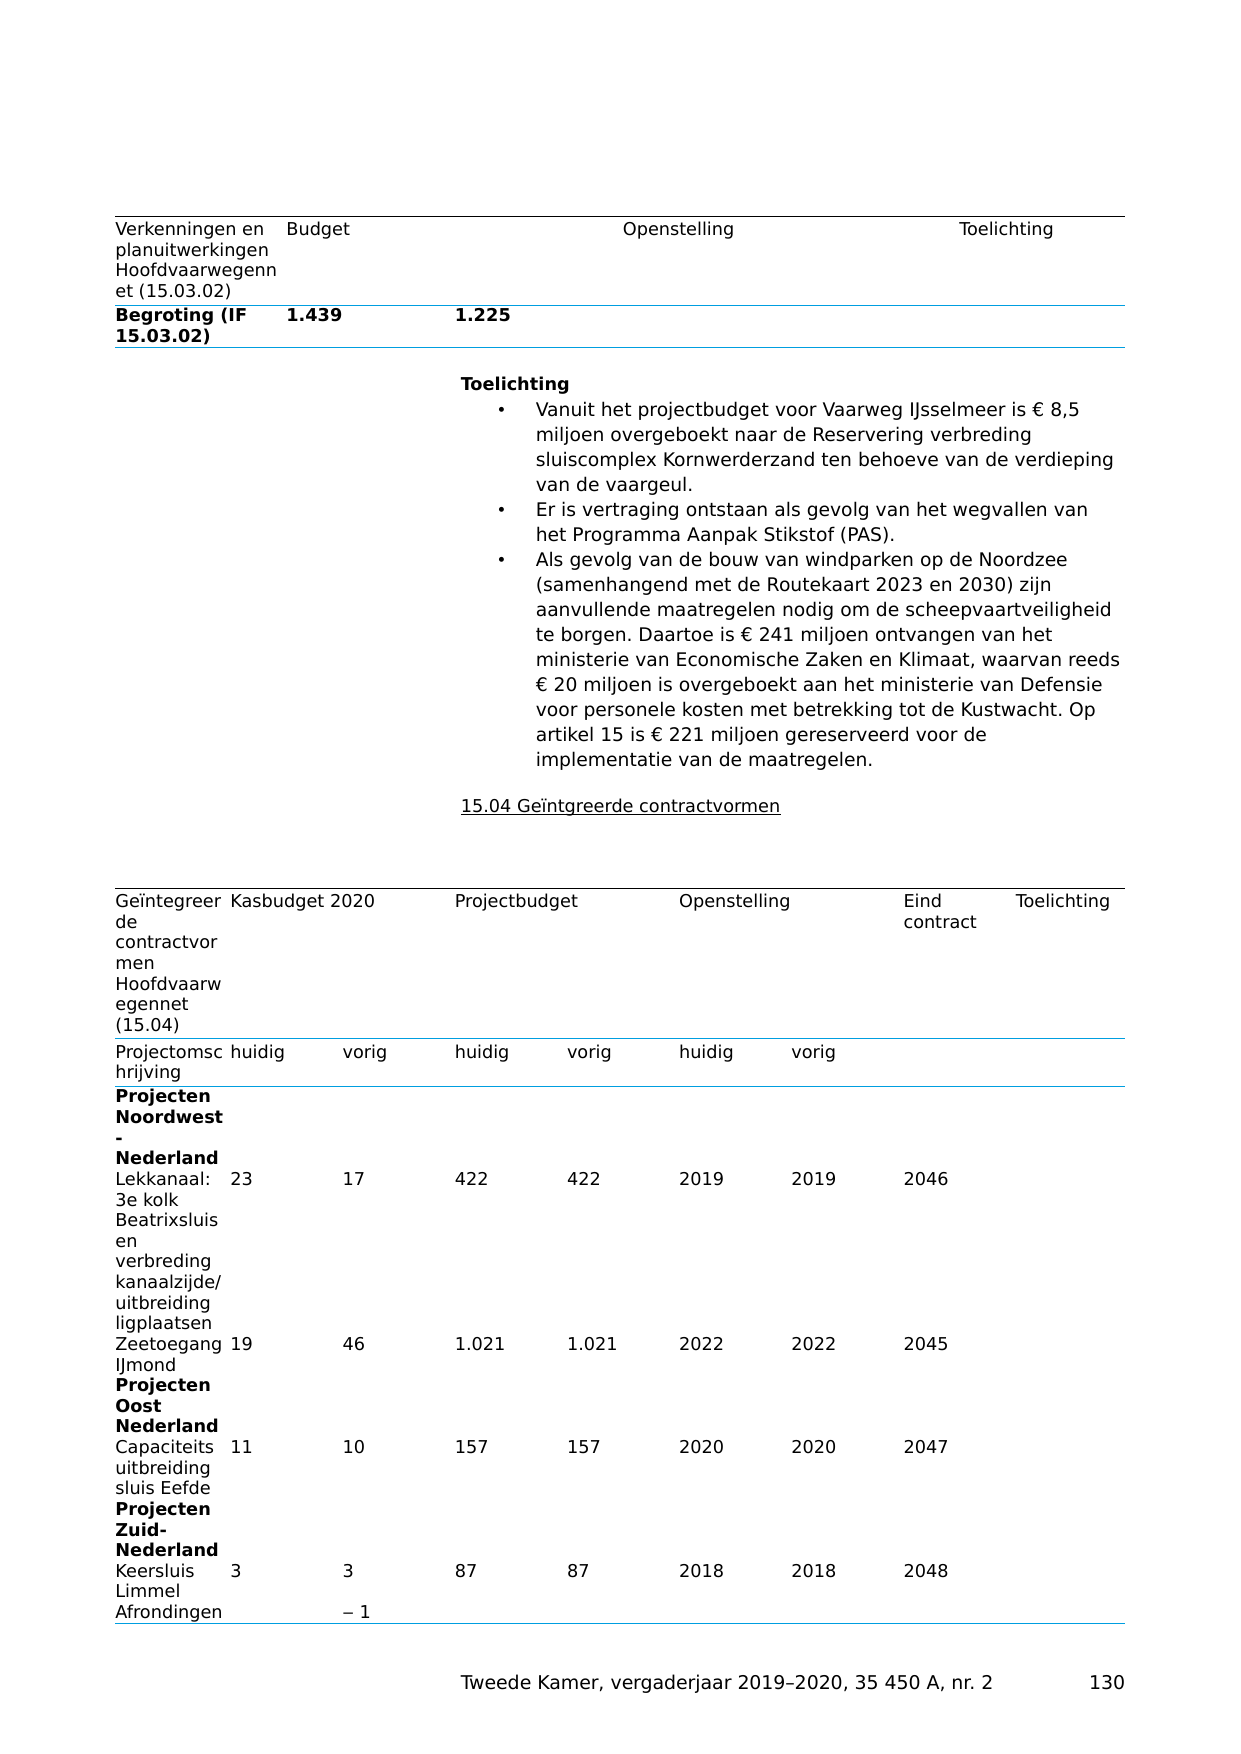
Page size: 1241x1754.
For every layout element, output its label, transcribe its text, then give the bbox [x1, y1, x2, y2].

table_cell 1.021 [564, 1334, 676, 1375]
table_cell [564, 1602, 676, 1623]
table_cell [227, 1087, 339, 1169]
table_cell [452, 1375, 564, 1437]
table_cell [676, 1375, 788, 1437]
list Er is vertraging ontstaan als gevolg van het wegvallen van het Programma Aanpak Stikstof (PAS). [498, 497, 1125, 547]
table_cell Toelichting [1013, 889, 1125, 1038]
table_cell [788, 1499, 900, 1561]
table_cell 2045 [900, 1334, 1013, 1375]
table_cell [1013, 1087, 1125, 1169]
table_cell 87 [564, 1561, 676, 1602]
table_cell Zeetoegang IJmond [115, 1334, 227, 1375]
table_cell [1013, 1561, 1125, 1602]
table_cell huidig [452, 1039, 564, 1086]
table_cell 46 [340, 1334, 452, 1375]
table_cell 2019 [788, 1169, 900, 1334]
table_cell huidig [227, 1039, 339, 1086]
table_cell [564, 1087, 676, 1169]
table_cell 17 [340, 1169, 452, 1334]
table_cell Lekkanaal: 3e kolk Beatrixsluis en verbreding kanaalzijde/uitbreiding ligplaatsen [115, 1169, 227, 1334]
table_cell [452, 1087, 564, 1169]
table_cell [1013, 1039, 1125, 1086]
table_cell [227, 1499, 339, 1561]
table_cell [788, 306, 956, 346]
table_cell Geïntegreerde contractvormen Hoofdvaarwegennet (15.04) [115, 889, 227, 1038]
table_cell Projecten Oost Nederland [115, 1375, 227, 1437]
table_cell 2048 [900, 1561, 1013, 1602]
table_cell 3 [340, 1561, 452, 1602]
table_cell [1013, 1437, 1125, 1499]
table_cell Toelichting [956, 217, 1125, 304]
table_cell [564, 1375, 676, 1437]
table_cell 422 [564, 1169, 676, 1334]
table_cell Keersluis Limmel [115, 1561, 227, 1602]
table_cell [340, 1499, 452, 1561]
table_cell 2022 [676, 1334, 788, 1375]
table_cell Capaciteitsuitbreiding sluis Eefde [115, 1437, 227, 1499]
table_cell [452, 1499, 564, 1561]
table_cell [564, 1499, 676, 1561]
table_cell [900, 1087, 1013, 1169]
table_cell [1013, 1169, 1125, 1334]
list Vanuit het projectbudget voor Vaarweg IJsselmeer is € 8,5 miljoen overgeboekt naar de Reservering verbreding sluiscomplex Kornwerderzand ten behoeve van de verdieping van de vaargeul. [498, 397, 1125, 497]
table_cell vorig [340, 1039, 452, 1086]
table_cell 2022 [788, 1334, 900, 1375]
table_cell 10 [340, 1437, 452, 1499]
table_cell 2019 [676, 1169, 788, 1334]
table_cell [900, 1375, 1013, 1437]
table_cell [1013, 1375, 1125, 1437]
table_cell Kasbudget 2020 [227, 889, 452, 1038]
table_header Projectoverzicht behorende bij 15.04: Geïntegreerde contractvormen Hoofdvaarwegennet (bedragen x € 1 mln.) [115, 840, 1125, 888]
table_cell [1013, 1602, 1125, 1623]
table_cell 1.021 [452, 1334, 564, 1375]
table_cell 157 [564, 1437, 676, 1499]
table_cell Projecten Noordwest-Nederland [115, 1087, 227, 1169]
table_cell [788, 1375, 900, 1437]
table_cell Projectomschrijving [115, 1039, 227, 1086]
table_cell [620, 306, 788, 346]
text Toelichting [461, 372, 1125, 395]
table_cell Openstelling [620, 217, 956, 304]
table_cell [956, 306, 1125, 346]
table_cell 2047 [900, 1437, 1013, 1499]
table_cell [788, 1087, 900, 1169]
table_cell 3 [227, 1561, 339, 1602]
table_cell Openstelling [676, 889, 900, 1038]
table_cell [227, 1375, 339, 1437]
table_cell 1.225 [452, 306, 620, 346]
table_cell Afrondingen [115, 1602, 227, 1623]
table_cell Begroting (IF 15.03.02) [115, 306, 283, 346]
table_cell 87 [452, 1561, 564, 1602]
table_cell [676, 1602, 788, 1623]
table_cell Budget [283, 217, 620, 304]
table_cell 2018 [676, 1561, 788, 1602]
table_cell [788, 1602, 900, 1623]
table_cell 422 [452, 1169, 564, 1334]
table_cell Eind contract [900, 889, 1013, 1038]
table_cell 2020 [788, 1437, 900, 1499]
table_cell vorig [564, 1039, 676, 1086]
table_cell 11 [227, 1437, 339, 1499]
table_cell [900, 1499, 1013, 1561]
table_cell [1013, 1334, 1125, 1375]
table_cell [452, 1602, 564, 1623]
table_cell [900, 1602, 1013, 1623]
table_cell [676, 1087, 788, 1169]
table_cell 2018 [788, 1561, 900, 1602]
table_cell 1.439 [283, 306, 452, 346]
table_cell 2020 [676, 1437, 788, 1499]
list Als gevolg van de bouw van windparken op de Noordzee (samenhangend met de Routekaart 2023 en 2030) zijn aanvullende maatregelen nodig om de scheepvaartveiligheid te borgen. Daartoe is € 241 miljoen ontvangen van het ministerie van Economische Zaken en Klimaat, waarvan reeds € 20 miljoen is overgeboekt aan het ministerie van Defensie voor personele kosten met betrekking tot de Kustwacht. Op artikel 15 is € 221 miljoen gereserveerd voor de implementatie van de maatregelen. [498, 547, 1125, 772]
table_cell vorig [788, 1039, 900, 1086]
table_cell [676, 1499, 788, 1561]
text 15.04 Geïntgreerde contractvormen [461, 794, 1125, 817]
table_cell 23 [227, 1169, 339, 1334]
table_cell huidig [676, 1039, 788, 1086]
table_cell [900, 1039, 1013, 1086]
table_header Projectoverzicht behorende bij 15.03.02: Planstudieprogramma Hoofdvaarwegennet (bedragen x € 1 mln.) [115, 191, 1125, 216]
table_cell ‒ 1 [340, 1602, 452, 1623]
table_cell Projectbudget [452, 889, 676, 1038]
table_cell [340, 1087, 452, 1169]
table_cell [227, 1602, 339, 1623]
table_cell 19 [227, 1334, 339, 1375]
table_cell Verkenningen en planuitwerkingen Hoofdvaarwegennet (15.03.02) [115, 217, 283, 304]
table_cell [1013, 1499, 1125, 1561]
table_cell 2046 [900, 1169, 1013, 1334]
table_cell [340, 1375, 452, 1437]
table_cell 157 [452, 1437, 564, 1499]
table_cell Projecten Zuid-Nederland [115, 1499, 227, 1561]
